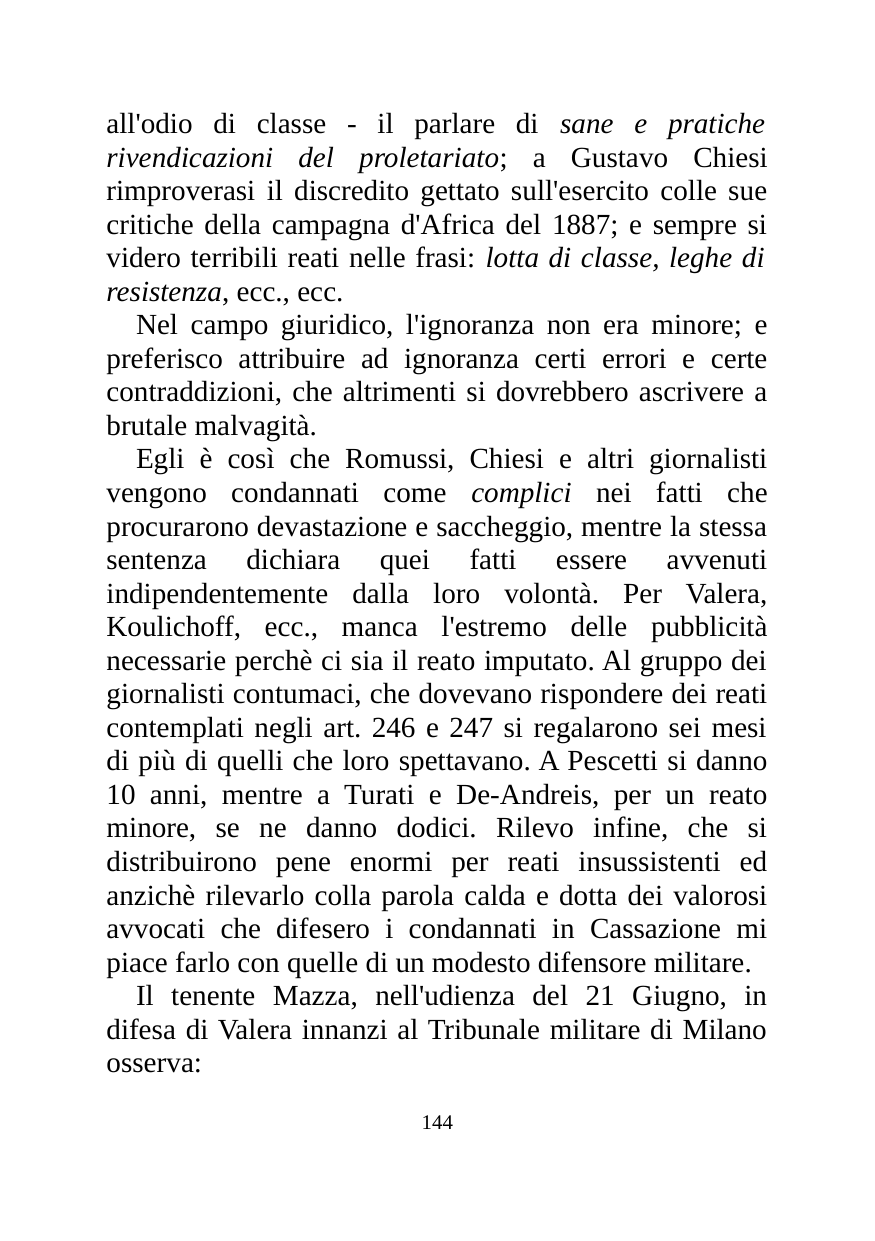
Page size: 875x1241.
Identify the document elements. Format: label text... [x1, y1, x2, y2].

text Egli è così che Romussi, Chiesi e altri giornalisti vengono condannati come complici nei fatti che procurarono devastazione e saccheggio, mentre la stessa sentenza dichiara quei fatti essere avvenuti indipendentemente dalla loro volontà. Per Valera, Koulichoff, ecc., manca l'estremo delle pubblicità necessarie perchè ci sia il reato imputato. Al gruppo dei giornalisti contumaci, che dovevano rispondere dei reati contemplati negli art. 246 e 247 si regalarono sei mesi di più di quelli che loro spettavano. A Pescetti si danno 10 anni, mentre a Turati e De-Andreis, per un reato minore, se ne danno dodici. Rilevo infine, che si distribuirono pene enormi per reati insussistenti ed anzichè rilevarlo colla parola calda e dotta dei valorosi avvocati che difesero i condannati in Cassazione mi piace farlo con quelle di un modesto difensore militare. [106, 442, 768, 978]
text Il tenente Mazza, nell'udienza del 21 Giugno, in difesa di Valera innanzi al Tribunale militare di Milano osserva: [106, 978, 768, 1079]
text Nel campo giuridico, l'ignoranza non era minore; e preferisco attribuire ad ignoranza certi errori e certe contraddizioni, che altrimenti si dovrebbero ascrivere a brutale malvagità. [106, 307, 768, 442]
text all'odio di classe - il parlare di sane e pratiche rivendicazioni del proletariato; a Gustavo Chiesi rimproverasi il discredito gettato sull'esercito colle sue critiche della campagna d'Africa del 1887; e sempre si videro terribili reati nelle frasi: lotta di classe, leghe di resistenza, ecc., ecc. [106, 106, 768, 307]
